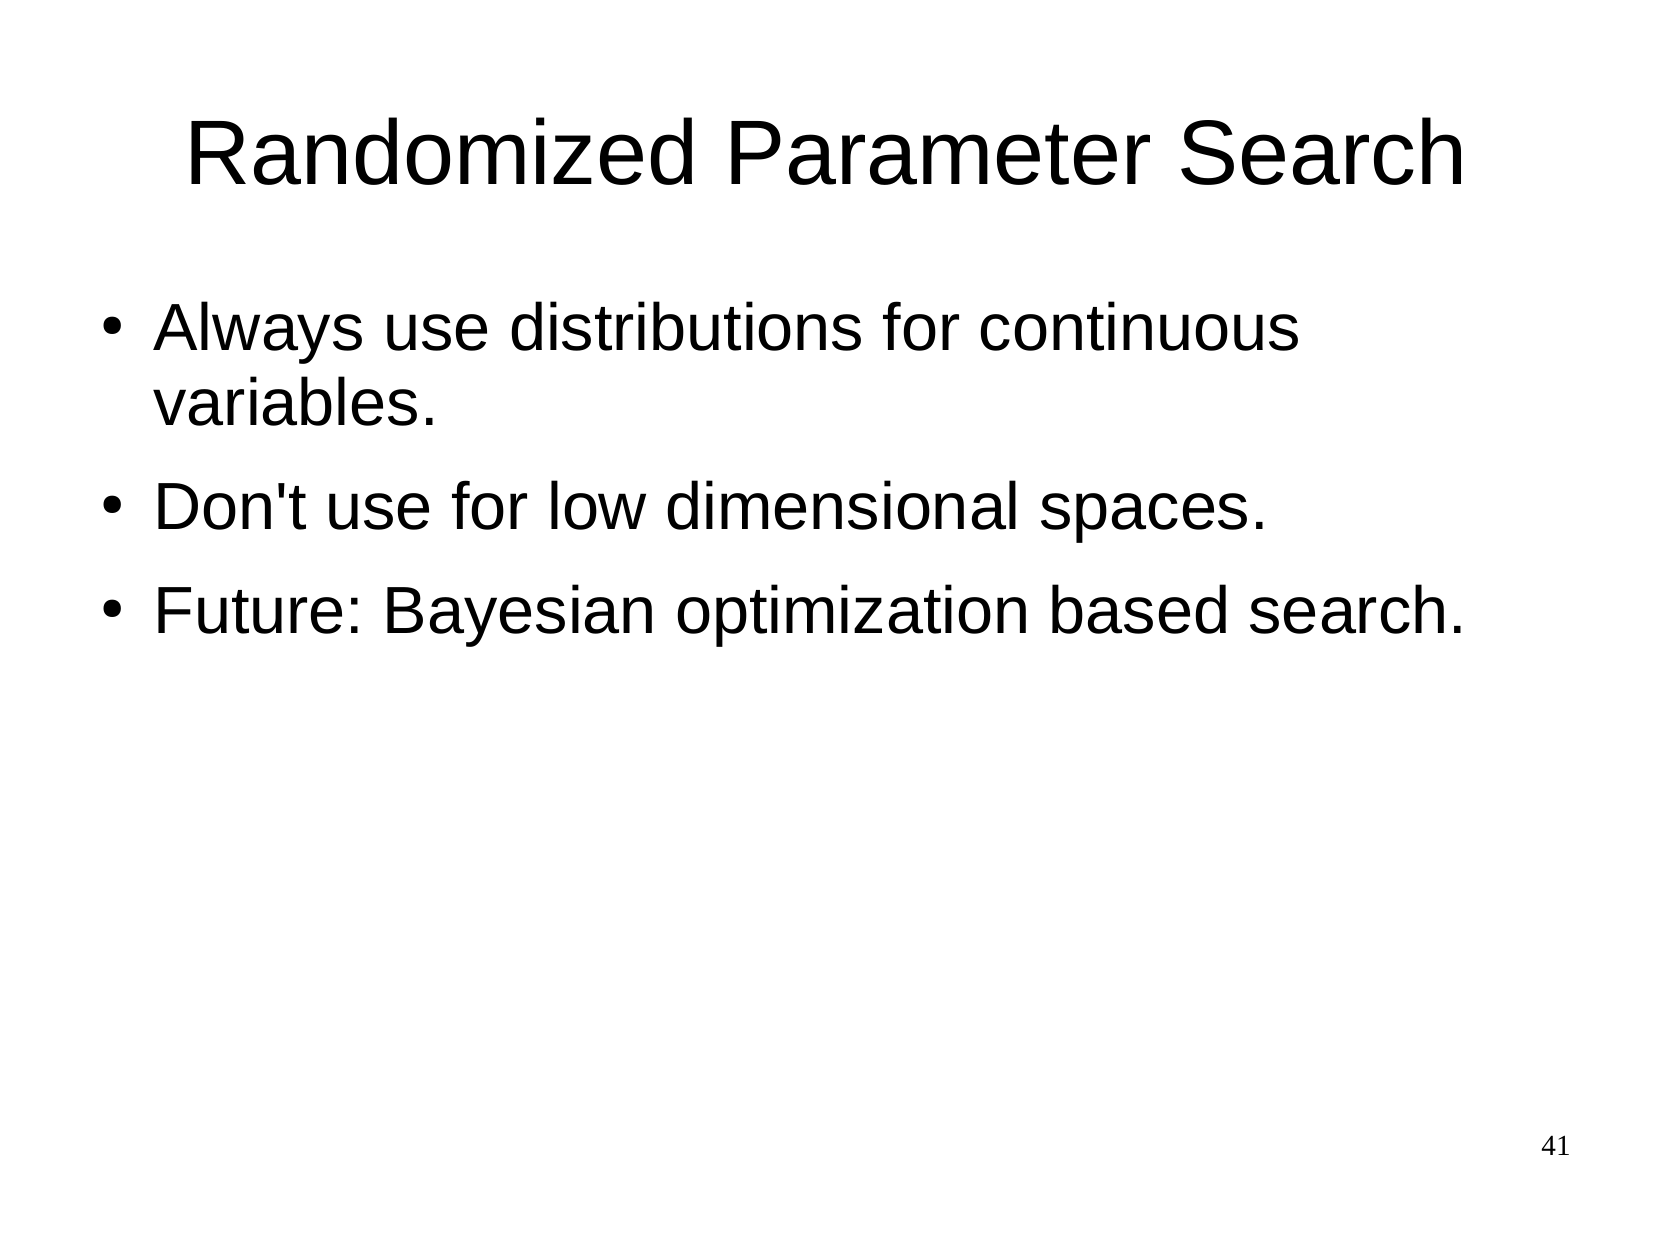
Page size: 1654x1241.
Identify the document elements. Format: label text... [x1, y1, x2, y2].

list Always use distributions for continuous variables. Don't use for low dimensional spaces. Future: Bayesian optimization based search. [82, 290, 1571, 1010]
title Randomized Parameter Search [82, 49, 1571, 257]
